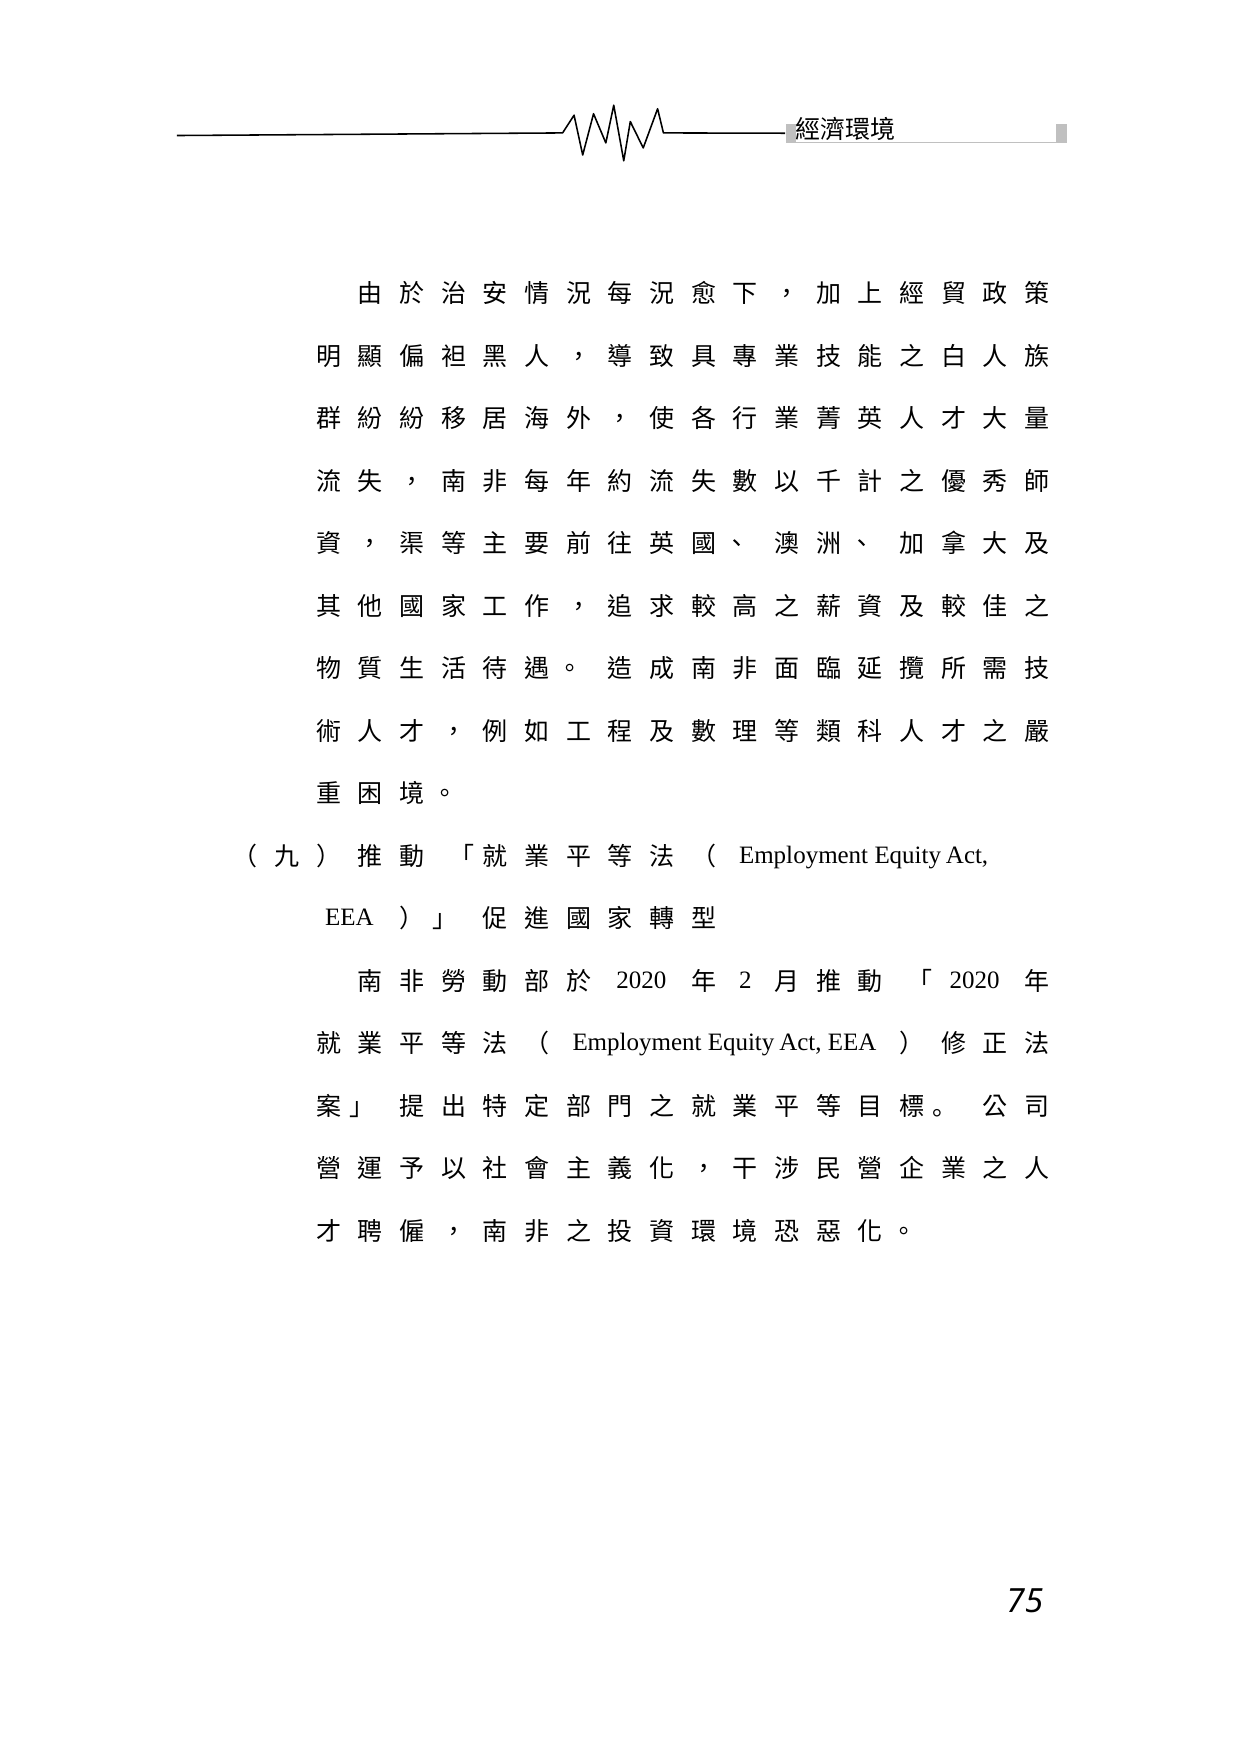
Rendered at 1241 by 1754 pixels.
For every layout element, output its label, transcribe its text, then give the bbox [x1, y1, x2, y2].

text 由於治安情況每況愈下，加上經貿政策明顯偏袒黑人，導致具專業技能之白人族群紛紛移居海外，使各行業菁英人才大量流失，南非每年約流失數以千計之優秀師資，渠等主要前往英國、澳洲、加拿大及其他國家工作，追求較高之薪資及較佳之物質生活待遇。造成南非面臨延攬所需技術人才，例如工程及數理等類科人才之嚴重困境。 [281, 250, 1058, 813]
text 南非勞動部於2020年2月推動「2020年就業平等法（Employment Equity Act, EEA）修正法案」提出特定部門之就業平等目標。公司營運予以社會主義化，干涉民營企業之人才聘僱，南非之投資環境恐惡化。 [281, 938, 1058, 1250]
text （九）推動「就業平等法（Employment Equity Act, EEA）」促進國家轉型 [207, 813, 1058, 938]
